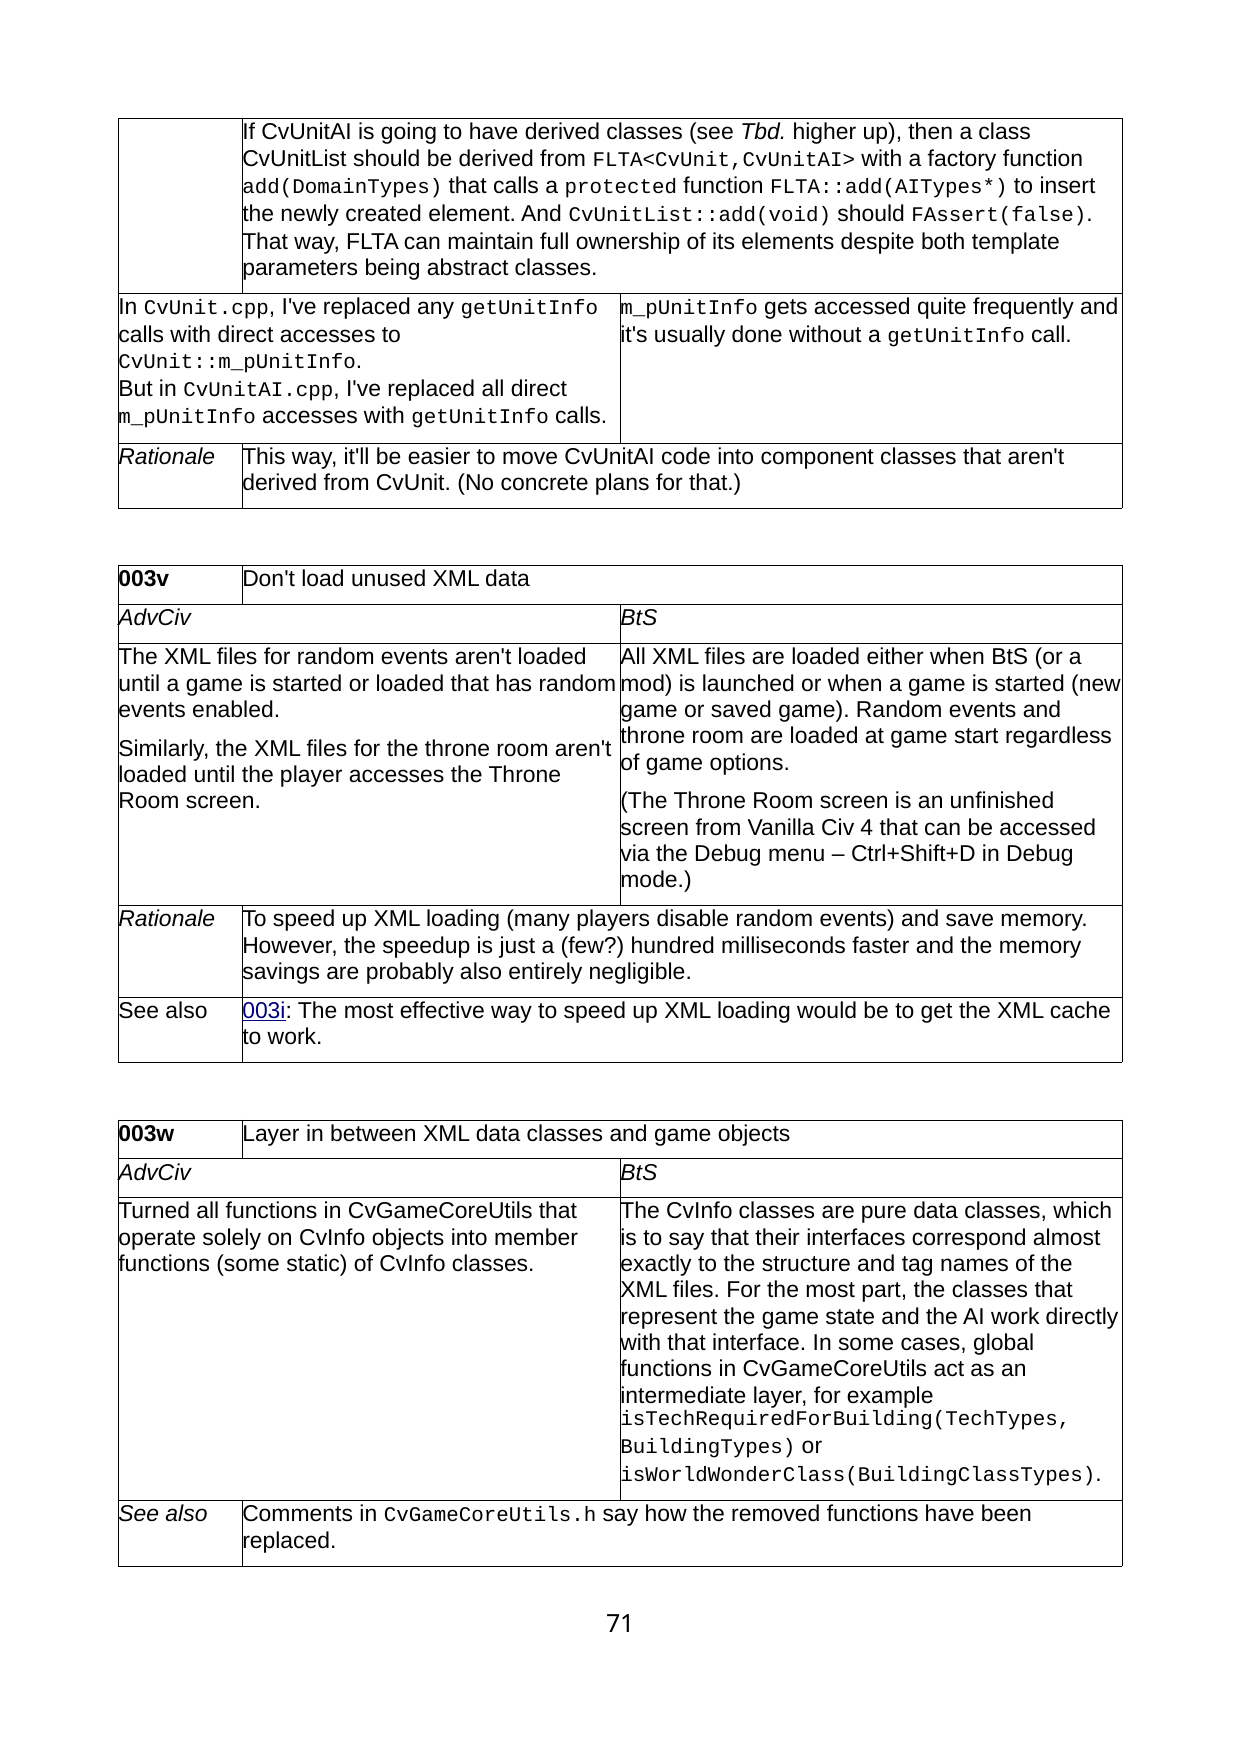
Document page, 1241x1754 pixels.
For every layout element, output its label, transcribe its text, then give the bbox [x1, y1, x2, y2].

table_cell AdvCiv [119, 1159, 620, 1197]
table_header Don't load unused XML data [243, 566, 1122, 604]
table_cell Comments in CvGameCoreUtils.h say how the removed functions have been replaced. [243, 1501, 1122, 1566]
table_cell m_pUnitInfo gets accessed quite frequently and it's usually done without a getUnitInfo call. [621, 294, 1122, 442]
table_header Layer in between XML data classes and game objects [243, 1121, 1122, 1158]
table_header 003v [119, 566, 242, 604]
table_cell BtS [621, 605, 1122, 643]
table_cell The CvInfo classes are pure data classes, which is to say that their interfaces correspond almost exactly to the structure and tag names of the XML files. For the most part, the classes that represent the game state and the AI work directly with that interface. In some cases, global functions in CvGameCoreUtils act as an intermediate layer, for example isTechRequiredForBuilding(TechTypes, BuildingTypes) or isWorldWonderClass(BuildingClassTypes). [621, 1198, 1122, 1499]
table_cell See also [119, 998, 242, 1062]
table_cell This way, it'll be easier to move CvUnitAI code into component classes that aren't derived from CvUnit. (No concrete plans for that.) [243, 444, 1122, 508]
table_cell If CvUnitAI is going to have derived classes (see Tbd. higher up), then a class CvUnitList should be derived from FLTA<CvUnit,CvUnitAI> with a factory function add(DomainTypes) that calls a protected function FLTA::add(AITypes*) to insert the newly created element. And CvUnitList::add(void) should FAssert(false). That way, FLTA can maintain full ownership of its elements despite both template parameters being abstract classes. [243, 119, 1122, 293]
table_cell Rationale [119, 906, 242, 997]
table_cell Turned all functions in CvGameCoreUtils that operate solely on CvInfo objects into member functions (some static) of CvInfo classes. [119, 1198, 620, 1499]
table_cell 003i: The most effective way to speed up XML loading would be to get the XML cache to work. [243, 998, 1122, 1062]
table_header 003w [119, 1121, 242, 1158]
table_cell All XML files are loaded either when BtS (or a mod) is launched or when a game is started (new game or saved game). Random events and throne room are loaded at game start regardless of game options. (The Throne Room screen is an unfinished screen from Vanilla Civ 4 that can be accessed via the Debug menu – Ctrl+Shift+D in Debug mode.) [621, 644, 1122, 905]
table_cell [119, 119, 242, 293]
table_cell The XML files for random events aren't loaded until a game is started or loaded that has random events enabled. Similarly, the XML files for the throne room aren't loaded until the player accesses the Throne Room screen. [119, 644, 620, 905]
table_cell See also [119, 1501, 242, 1566]
table_cell In CvUnit.cpp, I've replaced any getUnitInfo calls with direct accesses to CvUnit::m_pUnitInfo. But in CvUnitAI.cpp, I've replaced all direct m_pUnitInfo accesses with getUnitInfo calls. [119, 294, 620, 442]
table_cell Rationale [119, 444, 242, 508]
table_cell AdvCiv [119, 605, 620, 643]
table_cell To speed up XML loading (many players disable random events) and save memory. However, the speedup is just a (few?) hundred milliseconds faster and the memory savings are probably also entirely negligible. [243, 906, 1122, 997]
table_cell BtS [621, 1159, 1122, 1197]
